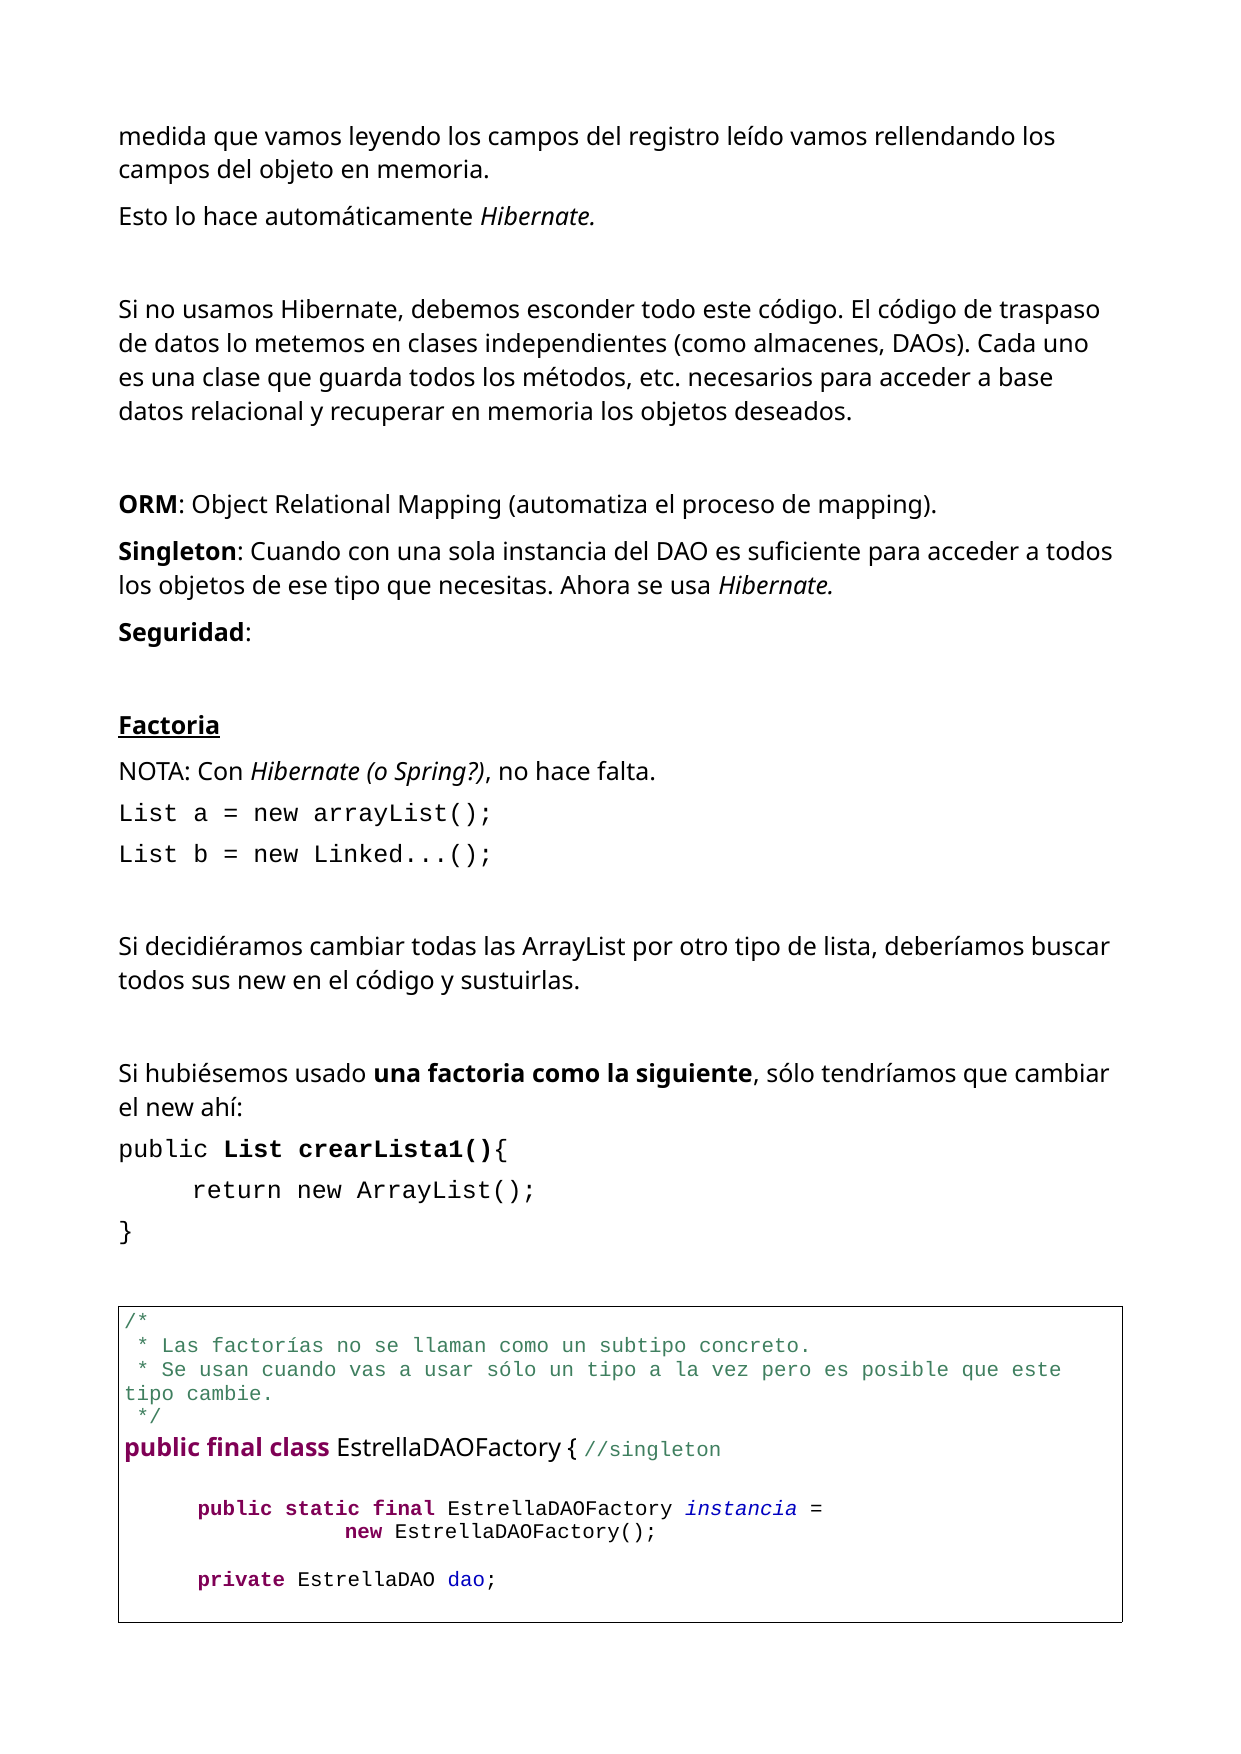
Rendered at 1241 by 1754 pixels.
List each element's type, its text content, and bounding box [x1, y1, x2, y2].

text medida que vamos leyendo los campos del registro leído vamos rellendando los campos del objeto en memoria. [118, 118, 1122, 186]
text Factoria [118, 707, 1122, 742]
text Si decidiéramos cambiar todas las ArrayList por otro tipo de lista, deberíamos buscar todos sus new en el código y sustuirlas. [118, 929, 1122, 997]
text } [118, 1218, 1122, 1247]
text Si no usamos Hibernate, debemos esconder todo este código. El código de traspaso de datos lo metemos en clases independientes (como almacenes, DAOs). Cada uno es una clase que guarda todos los métodos, etc. necesarios para acceder a base datos relacional y recuperar en memoria los objetos deseados. [118, 292, 1122, 428]
text Si hubiésemos usado una factoria como la siguiente, sólo tendríamos que cambiar el new ahí: [118, 1056, 1122, 1124]
text Seguridad: [118, 614, 1122, 648]
text public List crearLista1(){ [118, 1137, 1122, 1165]
table_header /* * Las factorías no se llaman como un subtipo concreto. * Se usan cuando vas a usar sólo un tipo a la vez pero es posible que este tipo cambie. */ public final class EstrellaDAOFactory { //singleton public static final EstrellaDAOFactory instancia = new EstrellaDAOFactory(); private EstrellaDAO dao; [119, 1307, 1122, 1622]
text NOTA: Con Hibernate (o Spring?), no hace falta. [118, 754, 1122, 788]
text Esto lo hace automáticamente Hibernate. [118, 199, 1122, 233]
text ORM: Object Relational Mapping (automatiza el proceso de mapping). [118, 487, 1122, 521]
text List a = new arrayList(); [118, 801, 1122, 829]
text Singleton: Cuando con una sola instancia del DAO es suficiente para acceder a todos los objetos de ese tipo que necesitas. Ahora se usa Hibernate. [118, 534, 1122, 602]
text return new ArrayList(); [118, 1177, 1122, 1206]
text List b = new Linked...(); [118, 841, 1122, 870]
